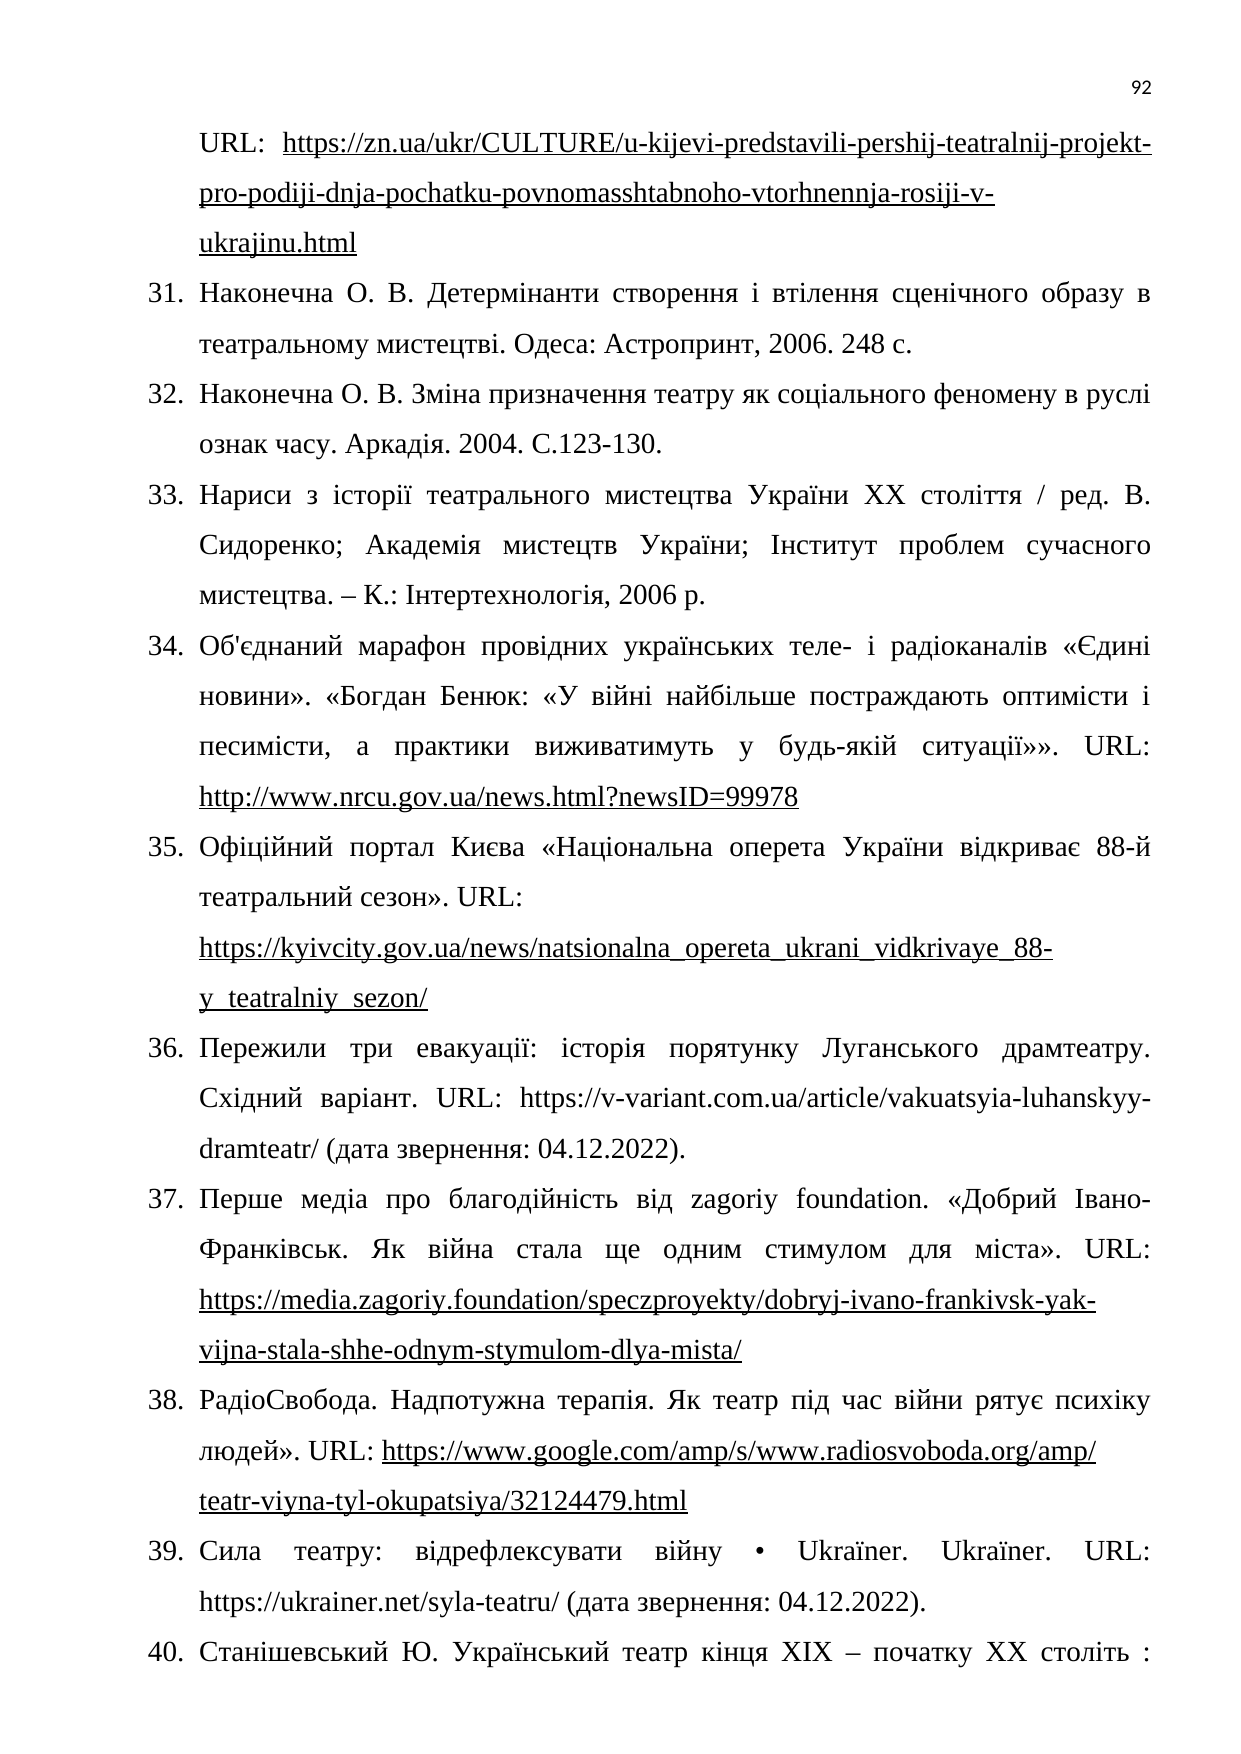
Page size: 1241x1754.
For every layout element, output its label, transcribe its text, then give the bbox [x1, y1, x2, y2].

list Пережили три евакуації: історія порятунку Луганського драмтеатру. Східний варіант. URL: https://v-variant.com.ua/article/vakuatsyia-luhanskyy-dramteatr/ (дата звернення: 04.12.2022). [148, 1030, 1152, 1164]
list URL: https://zn.ua/ukr/CULTURE/u-kijevi-predstavili-pershij-teatralnij-projekt-pro-podiji-dnja-pochatku-povnomasshtabnoho-vtorhnennja-rosiji-v-ukrajinu.html [148, 125, 1152, 259]
list Перше медіа про благодійність від zagoriy foundation. «Добрий Івано-Франківськ. Як війна стала ще одним стимулом для міста». URL: https://media.zagoriy.foundation/speczproyekty/dobryj-ivano-frankivsk-yak-vijna-stala-shhe-odnym-stymulom-dlya-mista/ [148, 1181, 1152, 1366]
list Офіційний портал Києва «Національна оперета України відкриває 88-й театральний сезон». URL: https://kyivcity.gov.ua/news/natsionalna_opereta_ukrani_vidkrivaye_88-y_teatralniy_sezon/ [148, 829, 1152, 1013]
list Об'єднаний марафон провідних українських теле- і радіоканалів «Єдині новини». «Богдан Бенюк: «У війні найбільше постраждають оптимісти і песимісти, а практики виживатимуть у будь-якій ситуації»». URL: http://www.nrcu.gov.ua/news.html?newsID=99978 [148, 628, 1152, 812]
list Нариси з історії театрального мистецтва України ХХ століття / ред. В. Сидоренко; Академія мистецтв України; Інститут проблем сучасного мистецтва. – К.: Інтертехнологія, 2006 р. [148, 477, 1152, 611]
list Сила театру: відрефлексувати війну • Ukraїner. Ukraїner. URL: https://ukrainer.net/syla-teatru/ (дата звернення: 04.12.2022). [148, 1533, 1152, 1617]
list Наконечна О. В. Детермінанти створення і втілення сценічного образу в театральному мистецтві. Одеса: Астропринт, 2006. 248 с. [148, 276, 1152, 359]
list Станішевський Ю. Український театр кінця ХІХ – початку ХХ століть : [148, 1634, 1152, 1668]
list Наконечна О. В. Зміна призначення театру як соціального феномену в руслі ознак часу. Аркадія. 2004. С.123-130. [148, 376, 1152, 460]
list РадіоСвобода. Надпотужна терапія. Як театр під час війни рятує психіку людей». URL: https://www.google.com/amp/s/www.radiosvoboda.org/amp/teatr-viyna-tyl-okupatsiya/32124479.html [148, 1382, 1152, 1517]
